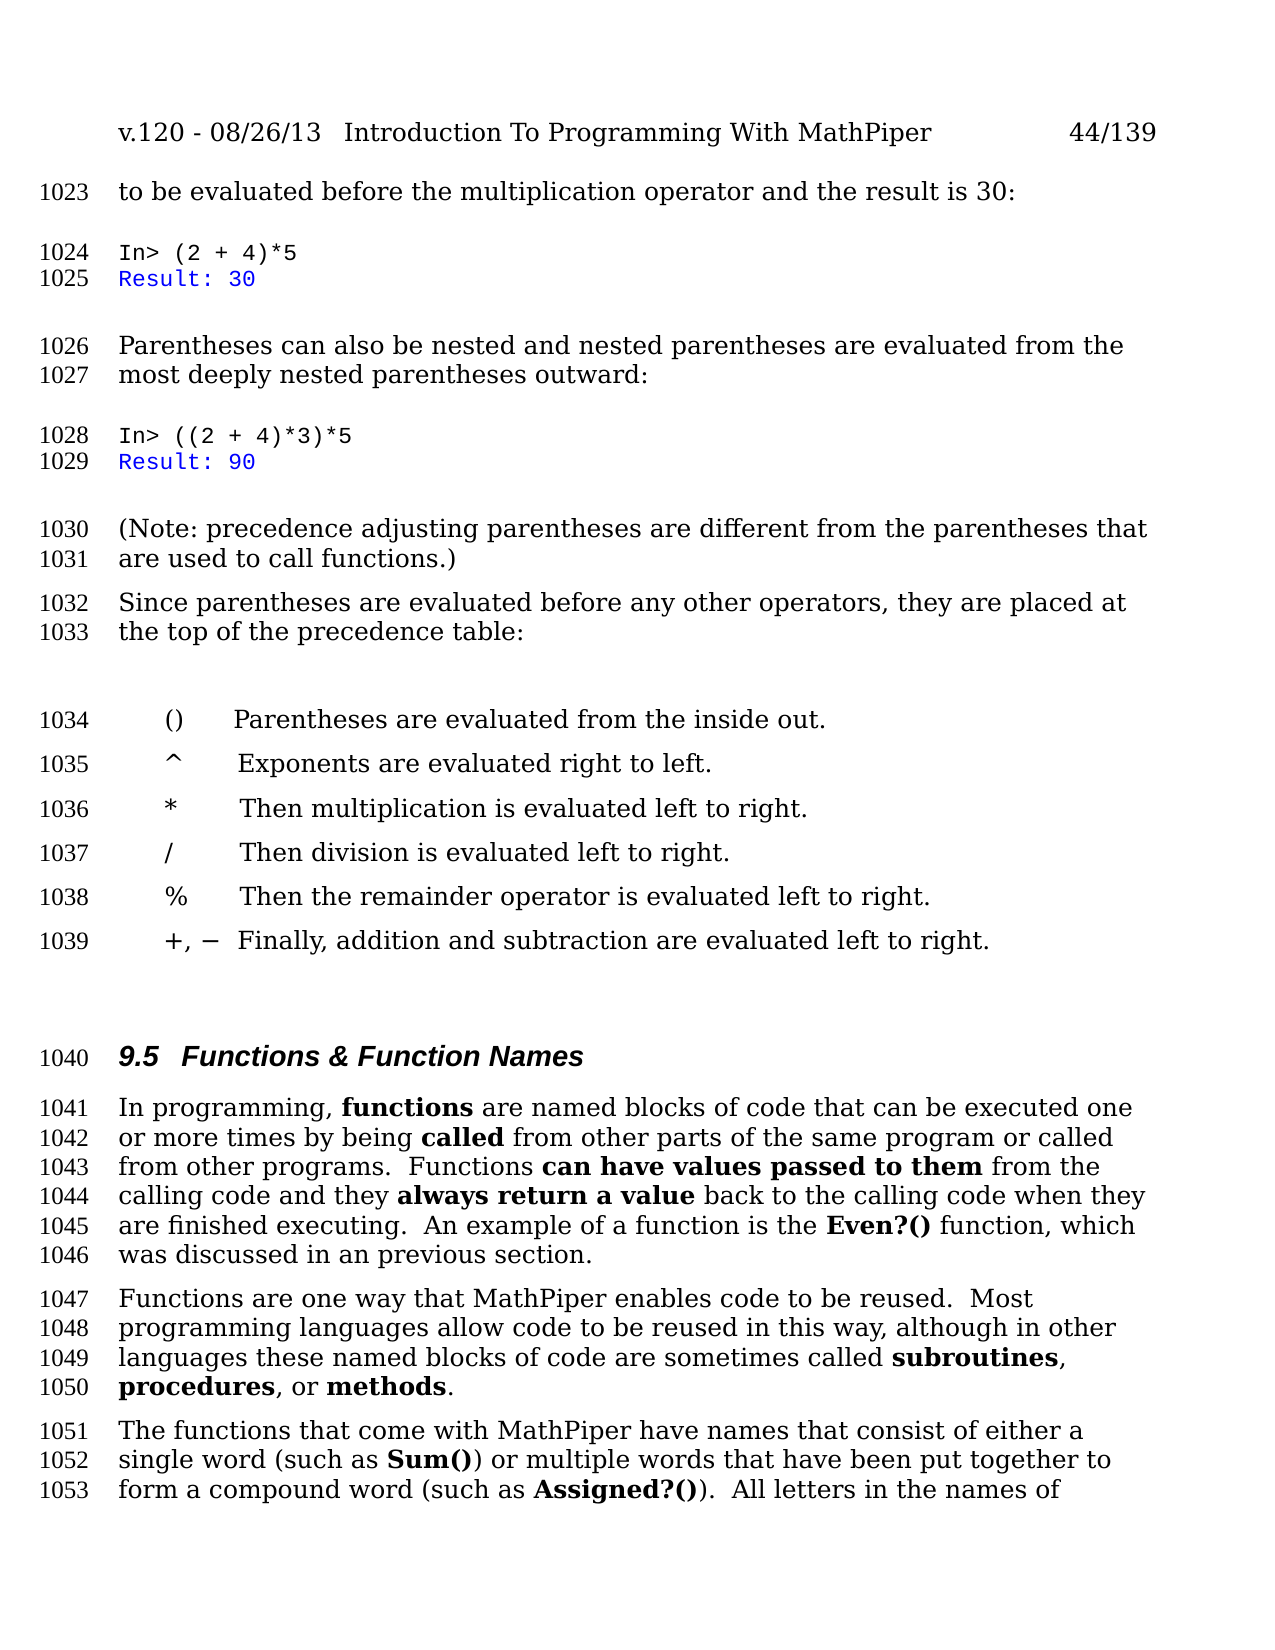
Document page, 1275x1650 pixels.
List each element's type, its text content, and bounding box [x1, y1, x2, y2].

text The functions that come with MathPiper have names that consist of either a single word (such as Sum()) or multiple words that have been put together to form a compound word (such as Assigned?()). All letters in the names of [118, 1416, 1157, 1504]
text Parentheses can also be nested and nested parentheses are evaluated from the most deeply nested parentheses outward: [118, 331, 1157, 389]
text In> ((2 + 4)*3)*5 [118, 425, 1157, 451]
text to be evaluated before the multiplication operator and the result is 30: [118, 177, 1157, 206]
text % Then the remainder operator is evaluated left to right. [164, 882, 1157, 911]
text ^ Exponents are evaluated right to left. [163, 750, 1157, 779]
text +, − Finally, addition and subtraction are evaluated left to right. [163, 926, 1157, 956]
text Result: 90 [118, 451, 1157, 477]
text / Then division is evaluated left to right. [164, 838, 1157, 867]
text Result: 30 [118, 267, 1157, 293]
subtitle Functions & Function Names [118, 1039, 1157, 1072]
text (Note: precedence adjusting parentheses are different from the parentheses that are used to call functions.) [118, 515, 1157, 573]
text In> (2 + 4)*5 [118, 241, 1157, 267]
text () Parentheses are evaluated from the inside out. [164, 706, 1157, 735]
text Since parentheses are evaluated before any other operators, they are placed at the top of the precedence table: [118, 588, 1157, 646]
text In programming, functions are named blocks of code that can be executed one or more times by being called from other parts of the same program or called from other programs. Functions can have values passed to them from the calling code and they always return a value back to the calling code when they are finished executing. An example of a function is the Even?() function, which was discussed in an previous section. [118, 1093, 1157, 1269]
text * Then multiplication is evaluated left to right. [164, 794, 1157, 823]
text Functions are one way that MathPiper enables code to be reused. Most programming languages allow code to be reused in this way, although in other languages these named blocks of code are sometimes called subroutines, procedures, or methods. [118, 1284, 1157, 1401]
